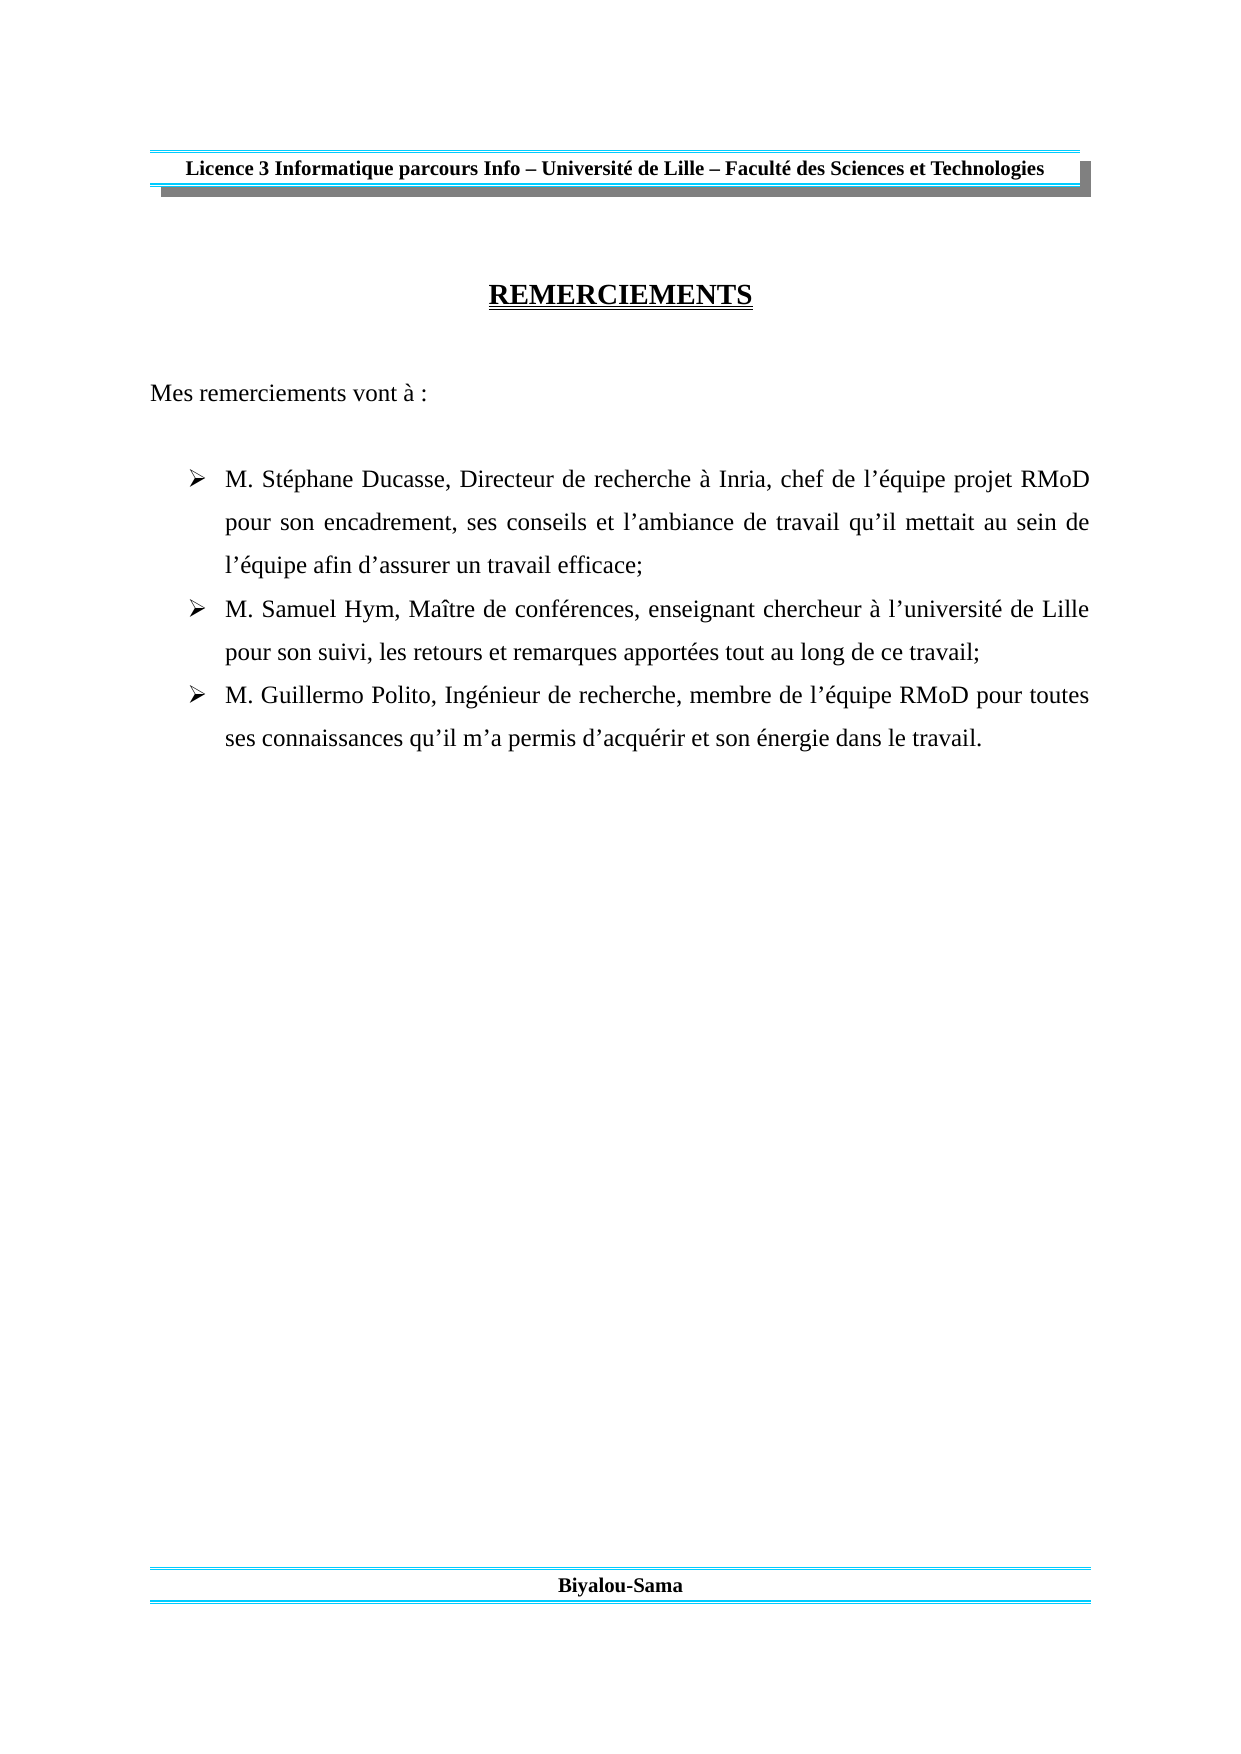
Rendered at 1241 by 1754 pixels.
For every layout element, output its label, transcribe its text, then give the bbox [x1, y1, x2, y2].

text REMERCIEMENTS [150, 277, 1091, 311]
text Mes remerciements vont à : [150, 378, 1091, 407]
list M. Samuel Hym, Maître de conférences, enseignant chercheur à l’université de Lille pour son suivi, les retours et remarques apportées tout au long de ce travail; [187, 594, 1091, 666]
list M. Stéphane Ducasse, Directeur de recherche à Inria, chef de l’équipe projet RMoD pour son encadrement, ses conseils et l’ambiance de travail qu’il mettait au sein de l’équipe afin d’assurer un travail efficace; [187, 464, 1091, 579]
list M. Guillermo Polito, Ingénieur de recherche, membre de l’équipe RMoD pour toutes ses connaissances qu’il m’a permis d’acquérir et son énergie dans le travail. [187, 680, 1091, 752]
